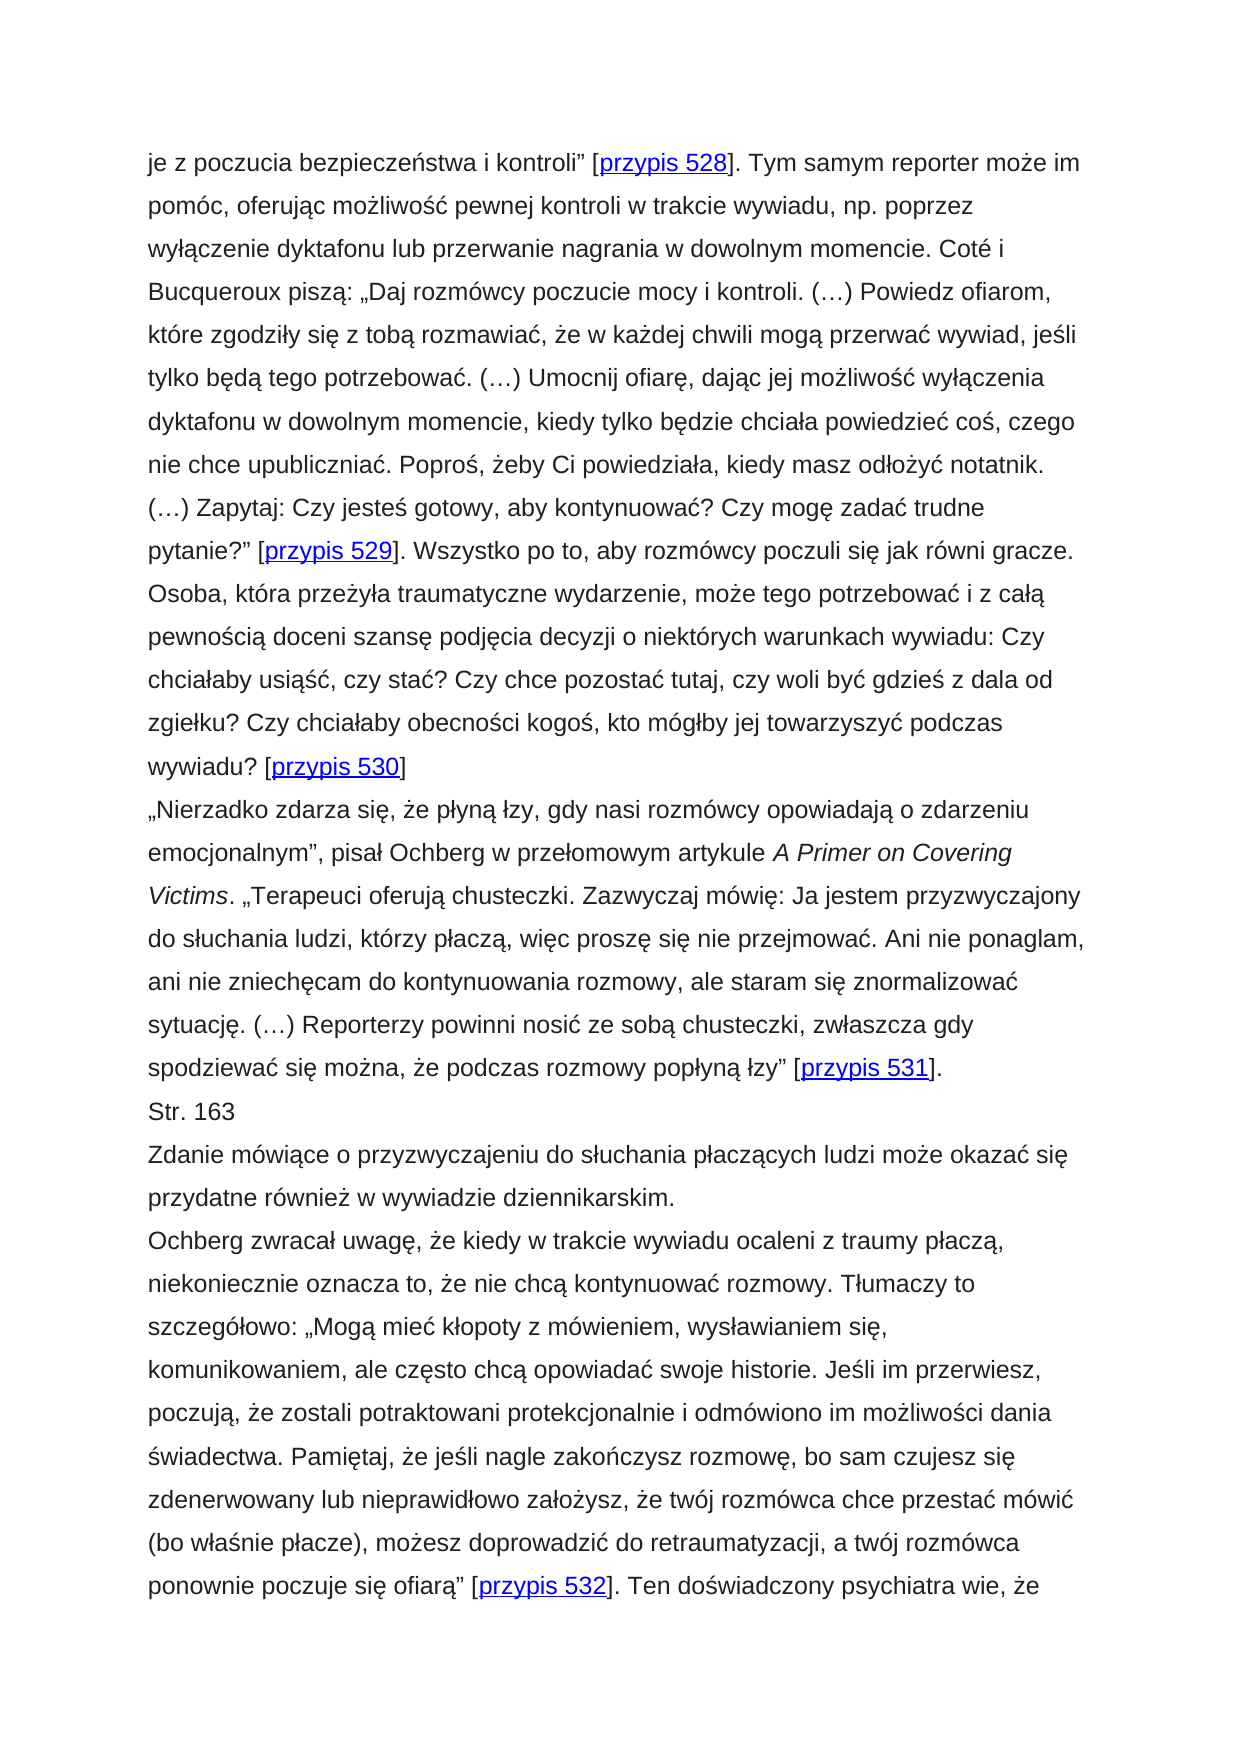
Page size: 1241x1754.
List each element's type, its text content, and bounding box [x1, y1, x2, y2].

text Ochberg zwracał uwagę, że kiedy w trakcie wywiadu ocaleni z traumy płaczą, niekoniecznie oznacza to, że nie chcą kontynuować rozmowy. Tłumaczy to szczegółowo: „Mogą mieć kłopoty z mówieniem, wysławianiem się, komunikowaniem, ale często chcą opowiadać swoje historie. Jeśli im przerwiesz, poczują, że zostali potraktowani protekcjonalnie i odmówiono im możliwości dania świadectwa. Pamiętaj, że jeśli nagle zakończysz rozmowę, bo sam czujesz się zdenerwowany lub nieprawidłowo założysz, że twój rozmówca chce przestać mówić (bo właśnie płacze), możesz doprowadzić do retraumatyzacji, a twój rozmówca ponownie poczuje się ofiarą” [przypis 532]. Ten doświadczony psychiatra wie, że [148, 1226, 1092, 1599]
text Zdanie mówiące o przyzwyczajeniu do słuchania płaczących ludzi może okazać się przydatne również w wywiadzie dziennikarskim. [148, 1139, 1092, 1211]
text Osoba, która przeżyła traumatyczne wydarzenie, może tego potrzebować i z całą pewnością doceni szansę podjęcia decyzji o niektórych warunkach wywiadu: Czy chciałaby usiąść, czy stać? Czy chce pozostać tutaj, czy woli być gdzieś z dala od zgiełku? Czy chciałaby obecności kogoś, kto mógłby jej towarzyszyć podczas wywiadu? [przypis 530] [148, 579, 1092, 780]
text Str. 163 [148, 1096, 1092, 1125]
text „Nierzadko zdarza się, że płyną łzy, gdy nasi rozmówcy opowiadają o zdarzeniu emocjonalnym”, pisał Ochberg w przełomowym artykule A Primer on Covering Victims. „Terapeuci oferują chusteczki. Zazwyczaj mówię: Ja jestem przyzwyczajony do słuchania ludzi, którzy płaczą, więc proszę się nie przejmować. Ani nie ponaglam, ani nie zniechęcam do kontynuowania rozmowy, ale staram się znormalizować sytuację. (…) Reporterzy powinni nosić ze sobą chusteczki, zwłaszcza gdy spodziewać się można, że podczas rozmowy popłyną łzy” [przypis 531]. [148, 794, 1092, 1082]
text je z poczucia bezpieczeństwa i kontroli” [przypis 528]. Tym samym reporter może im pomóc, oferując możliwość pewnej kontroli w trakcie wywiadu, np. poprzez wyłączenie dyktafonu lub przerwanie nagrania w dowolnym momencie. Coté i Bucqueroux piszą: „Daj rozmówcy poczucie mocy i kontroli. (…) Powiedz ofiarom, które zgodziły się z tobą rozmawiać, że w każdej chwili mogą przerwać wywiad, jeśli tylko będą tego potrzebować. (…) Umocnij ofiarę, dając jej możliwość wyłączenia dyktafonu w dowolnym momencie, kiedy tylko będzie chciała powiedzieć coś, czego nie chce upubliczniać. Poproś, żeby Ci powiedziała, kiedy masz odłożyć notatnik. (…) Zapytaj: Czy jesteś gotowy, aby kontynuować? Czy mogę zadać trudne pytanie?” [przypis 529]. Wszystko po to, aby rozmówcy poczuli się jak równi gracze. [148, 148, 1092, 564]
